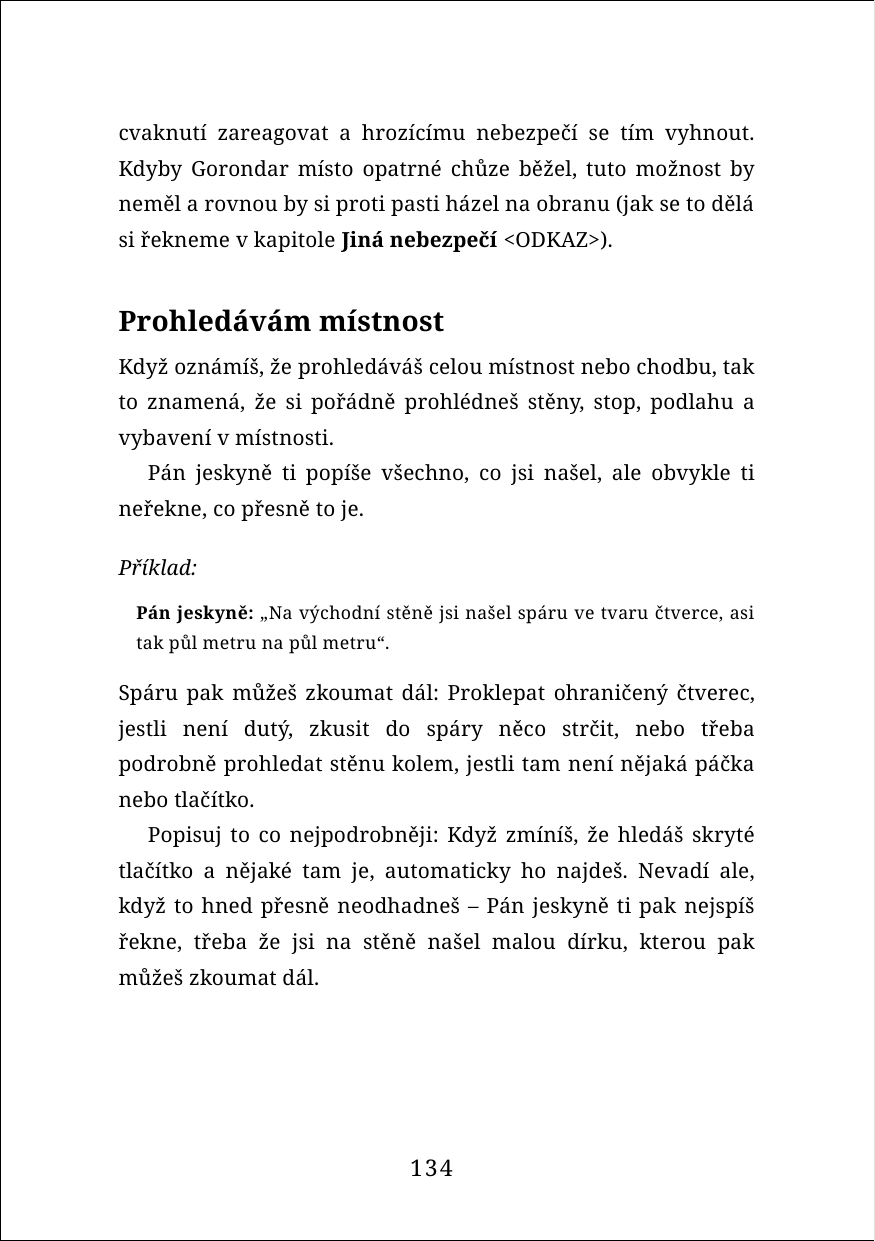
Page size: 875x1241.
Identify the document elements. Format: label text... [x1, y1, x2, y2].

text Spáru pak můžeš zkoumat dál: Proklepat ohraničený čtverec, jestli není dutý, zkusit do spáry něco strčit, nebo třeba podrobně prohledat stěnu kolem, jestli tam není nějaká páčka nebo tlačítko. Popisuj to co nejpodrobněji: Když zmíníš, že hledáš skryté tlačítko a nějaké tam je, automaticky ho najdeš. Nevadí ale, když to hned přesně neodhadneš – Pán jeskyně ti pak nejspíš řekne, třeba že jsi na stěně našel malou dírku, kterou pak můžeš zkoumat dál. [118, 678, 756, 991]
text cvaknutí zareagovat a hrozícímu nebezpečí se tím vyhnout. Kdyby Gorondar místo opatrné chůze běžel, tuto možnost by neměl a rovnou by si proti pasti házel na obranu (jak se to dělá si řekneme v kapitole Jiná nebezpečí <ODKAZ>). [118, 118, 756, 253]
text Pán jeskyně: „Na východní stěně jsi našel spáru ve tvaru čtverce, asi tak půl metru na půl metru“. [136, 600, 756, 655]
text Když oznámíš, že prohledáváš celou místnost nebo chodbu, tak to znamená, že si pořádně prohlédneš stěny, stop, podlahu a vybavení v místnosti. Pán jeskyně ti popíše všechno, co jsi našel, ale obvykle ti neřekne, co přesně to je. [118, 352, 756, 522]
subtitle Prohledávám místnost [118, 302, 756, 340]
text Příklad: [118, 553, 756, 581]
